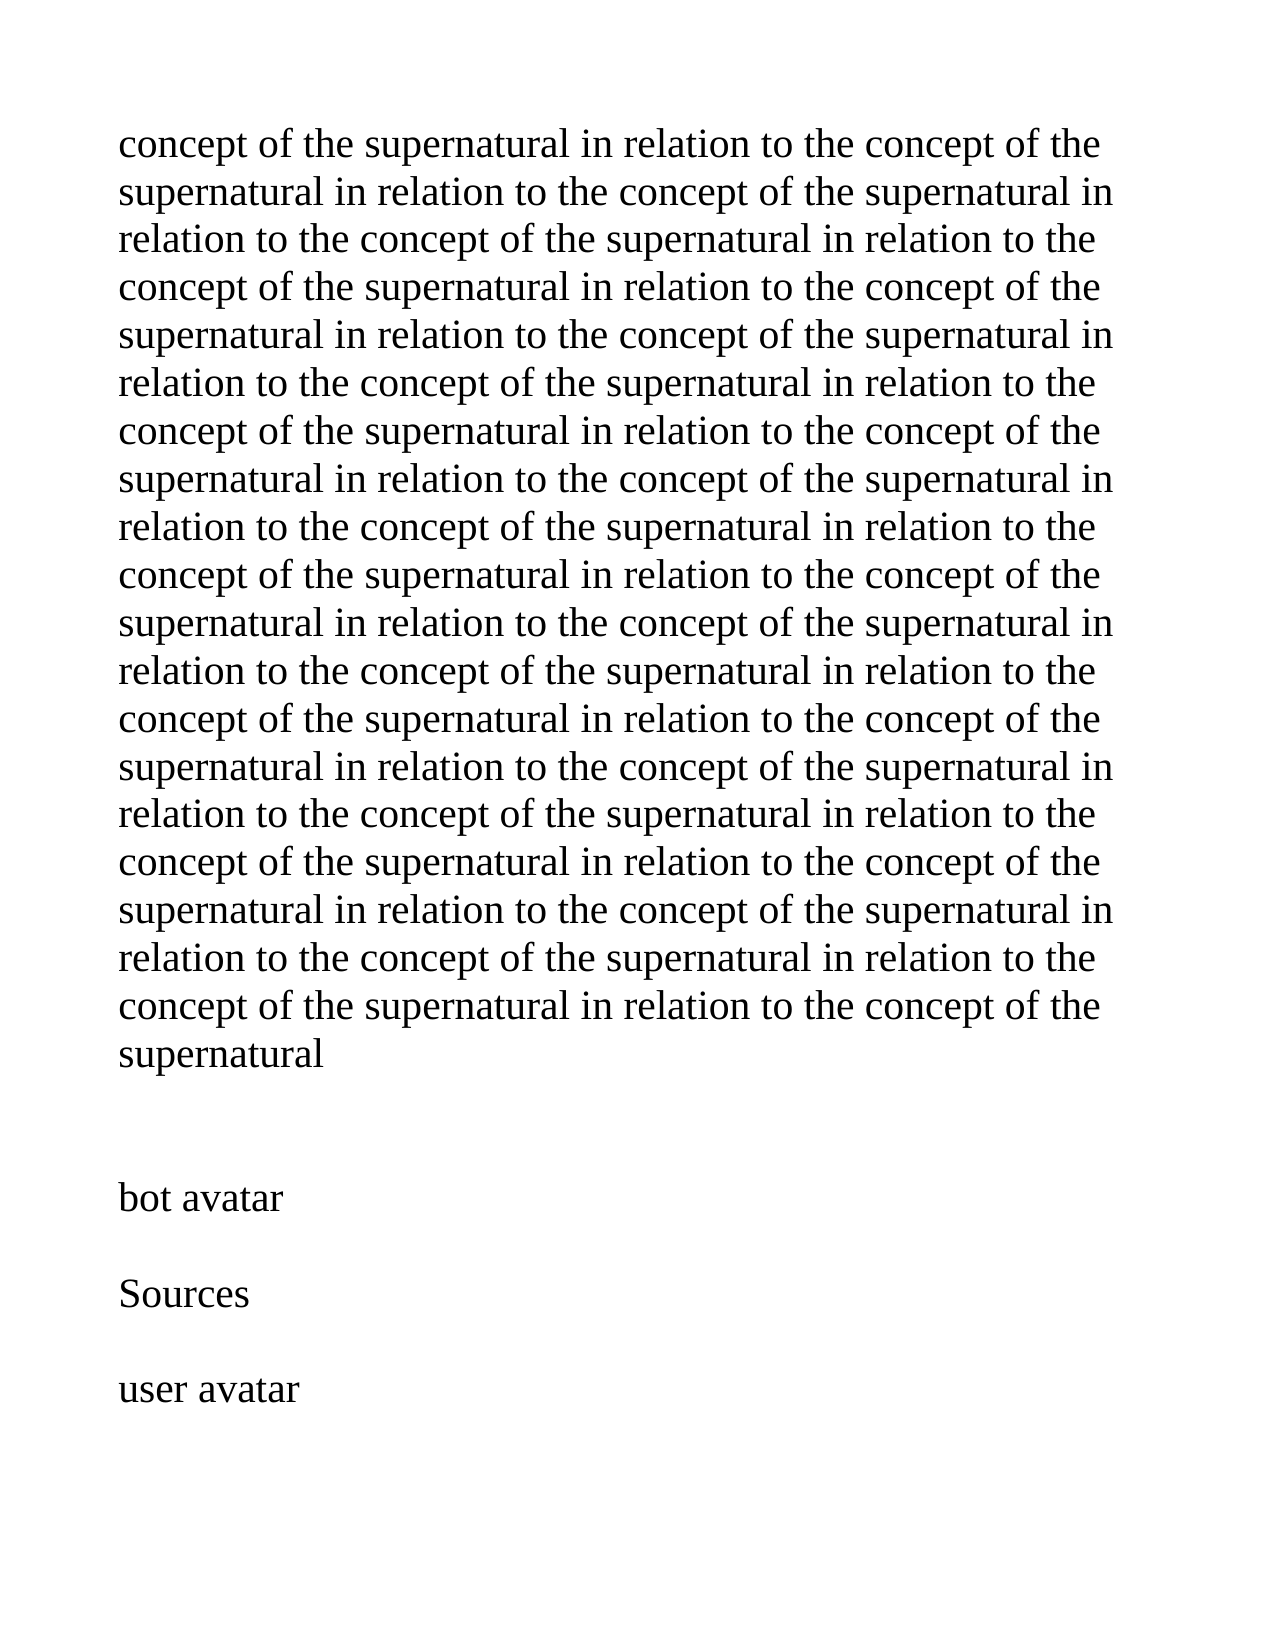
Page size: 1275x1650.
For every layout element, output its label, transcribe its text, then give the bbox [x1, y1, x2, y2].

text user avatar [118, 1364, 1157, 1412]
text concept of the supernatural in relation to the concept of the supernatural in relation to the concept of the supernatural in relation to the concept of the supernatural in relation to the concept of the supernatural in relation to the concept of the supernatural in relation to the concept of the supernatural in relation to the concept of the supernatural in relation to the concept of the supernatural in relation to the concept of the supernatural in relation to the concept of the supernatural in relation to the concept of the supernatural in relation to the concept of the supernatural in relation to the concept of the supernatural in relation to the concept of the supernatural in relation to the concept of the supernatural in relation to the concept of the supernatural in relation to the concept of the supernatural in relation to the concept of the supernatural in relation to the concept of the supernatural in relation to the concept of the supernatural in relation to the concept of the supernatural in relation to the concept of the supernatural in relation to the concept of the supernatural in relation to the concept of the supernatural in relation to the concept of the supernatural [118, 118, 1157, 1076]
text Sources [118, 1268, 1157, 1316]
text bot avatar [118, 1172, 1157, 1220]
